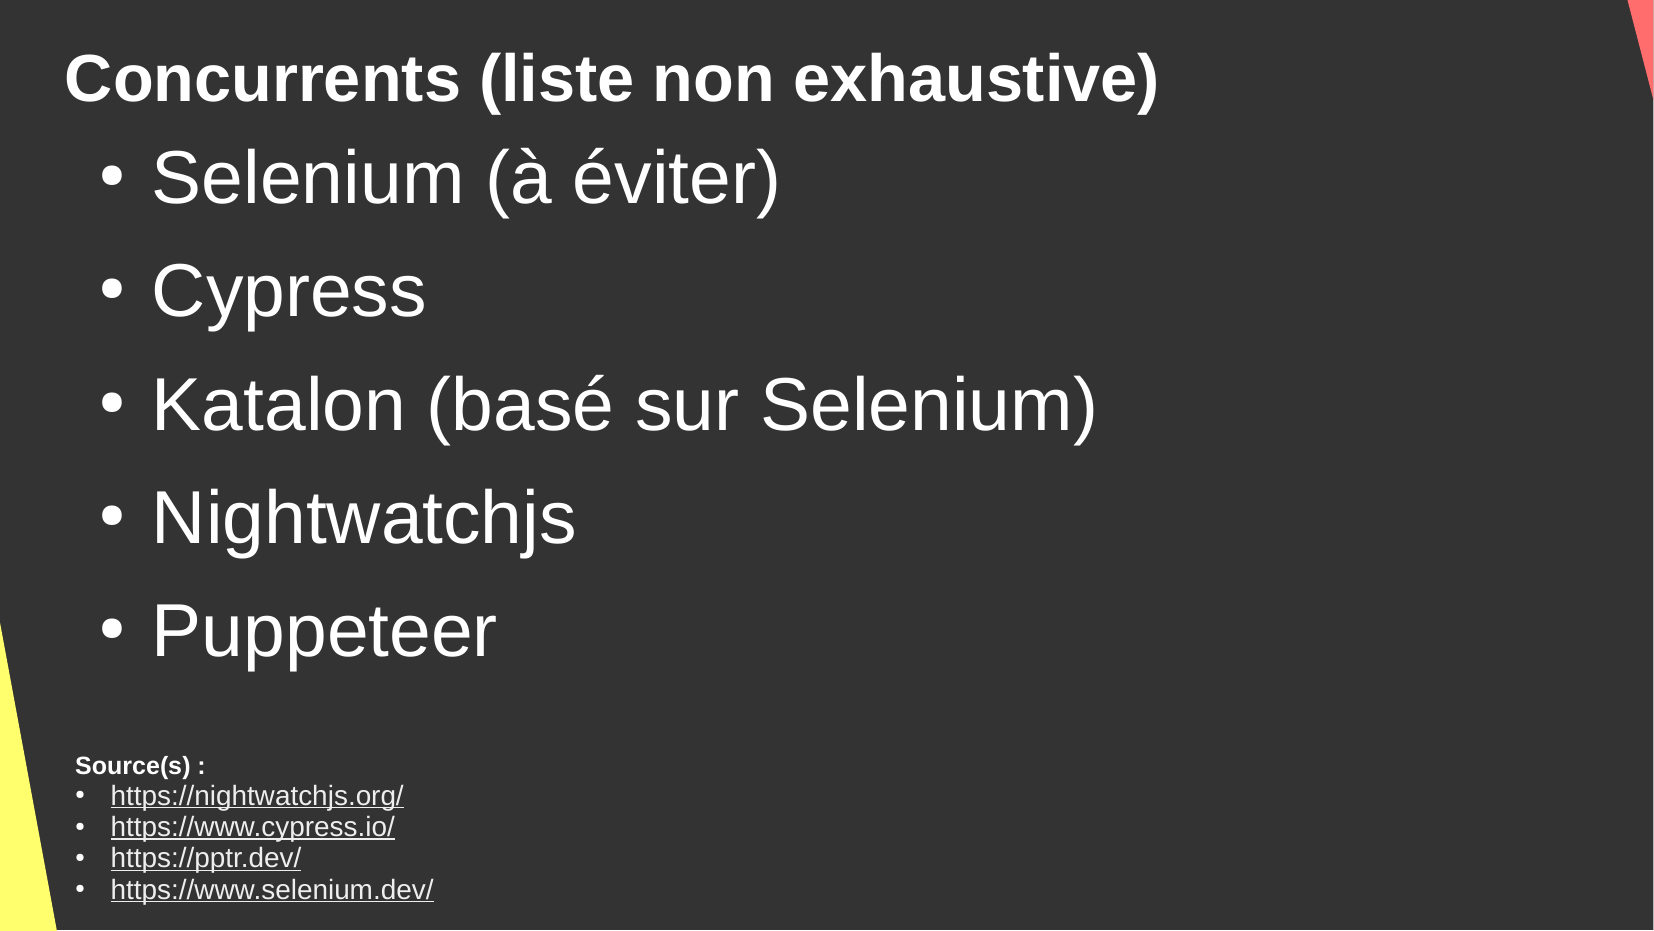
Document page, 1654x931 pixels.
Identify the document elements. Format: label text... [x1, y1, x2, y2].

list Selenium (à éviter) Cypress Katalon (basé sur Selenium) Nightwatchjs Puppeteer [80, 135, 1620, 739]
text_box [1627, 0, 1654, 103]
text_box [0, 622, 57, 931]
text_box Source(s) : https://nightwatchjs.org/ https://www.cypress.io/ https://pptr.dev/ https://www.selenium.dev/ [60, 744, 1546, 913]
title Concurrents (liste non exhaustive) [64, 40, 1635, 116]
